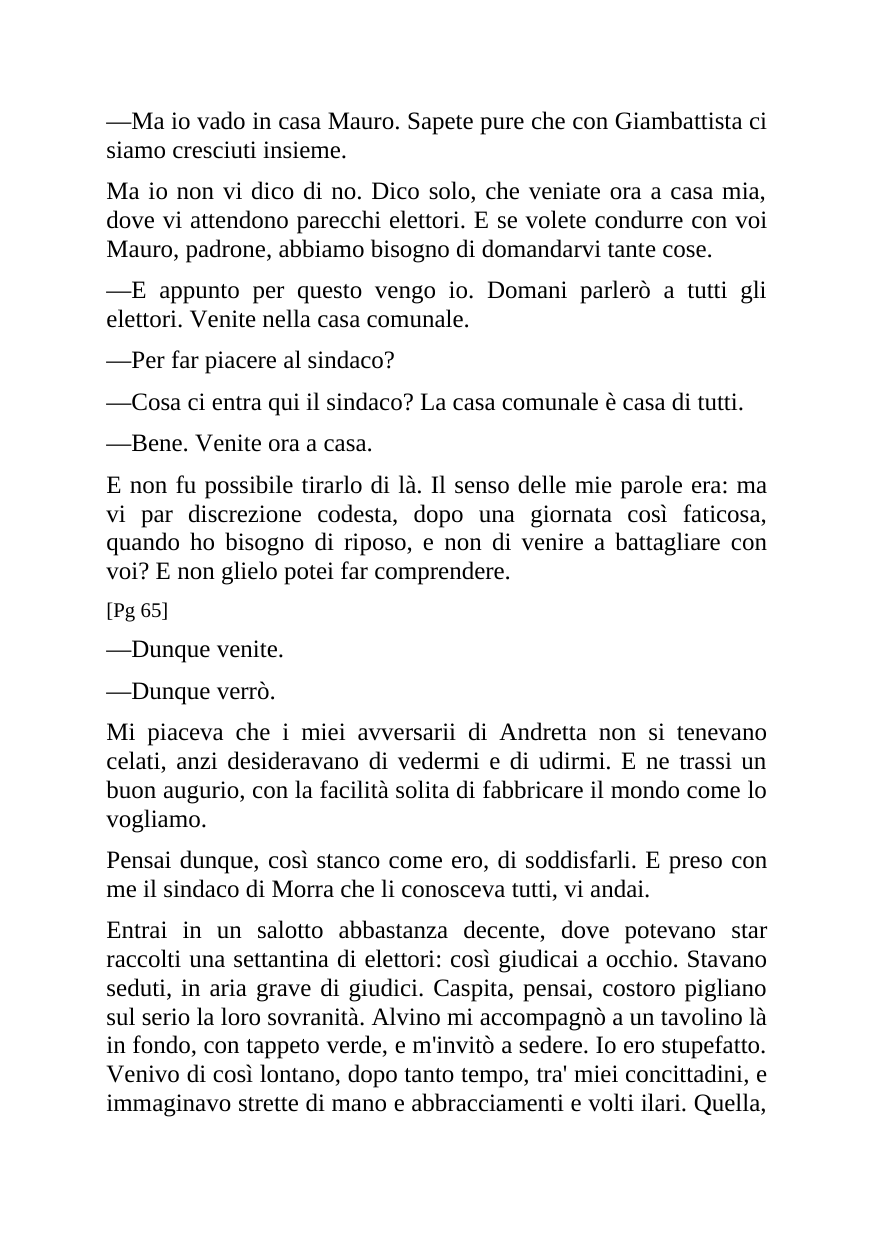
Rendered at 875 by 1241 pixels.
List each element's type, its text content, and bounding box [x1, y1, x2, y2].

text —Per far piacere al sindaco? [106, 346, 768, 374]
text E non fu possibile tirarlo di là. Il senso delle mie parole era: ma vi par discrezione codesta, dopo una giornata così faticosa, quando ho bisogno di riposo, e non di venire a battagliare con voi? E non glielo potei far comprendere. [106, 470, 768, 585]
text [Pg 65] [106, 598, 768, 622]
text —Cosa ci entra qui il sindaco? La casa comunale è casa di tutti. [106, 387, 768, 416]
text —E appunto per questo vengo io. Domani parlerò a tutti gli elettori. Venite nella casa comunale. [106, 275, 768, 333]
text Pensai dunque, così stanco come ero, di soddisfarli. E preso con me il sindaco di Morra che li conosceva tutti, vi andai. [106, 845, 768, 903]
text —Dunque verrò. [106, 676, 768, 705]
text —Ma io vado in casa Mauro. Sapete pure che con Giambattista ci siamo cresciuti insieme. [106, 106, 768, 164]
text —Dunque venite. [106, 634, 768, 663]
text Ma io non vi dico di no. Dico solo, che veniate ora a casa mia, dove vi attendono parecchi elettori. E se volete condurre con voi Mauro, padrone, abbiamo bisogno di domandarvi tante cose. [106, 176, 768, 263]
text Mi piaceva che i miei avversarii di Andretta non si tenevano celati, anzi desideravano di vedermi e di udirmi. E ne trassi un buon augurio, con la facilità solita di fabbricare il mondo come lo vogliamo. [106, 717, 768, 832]
text Entrai in un salotto abbastanza decente, dove potevano star raccolti una settantina di elettori: così giudicai a occhio. Stavano seduti, in aria grave di giudici. Caspita, pensai, costoro pigliano sul serio la loro sovranità. Alvino mi accompagnò a un tavolino là in fondo, con tappeto verde, e m'invitò a sedere. Io ero stupefatto. Venivo di così lontano, dopo tanto tempo, tra' miei concittadini, e immaginavo strette di mano e abbracciamenti e volti ilari. Quella, [106, 915, 768, 1117]
text —Bene. Venite ora a casa. [106, 428, 768, 457]
